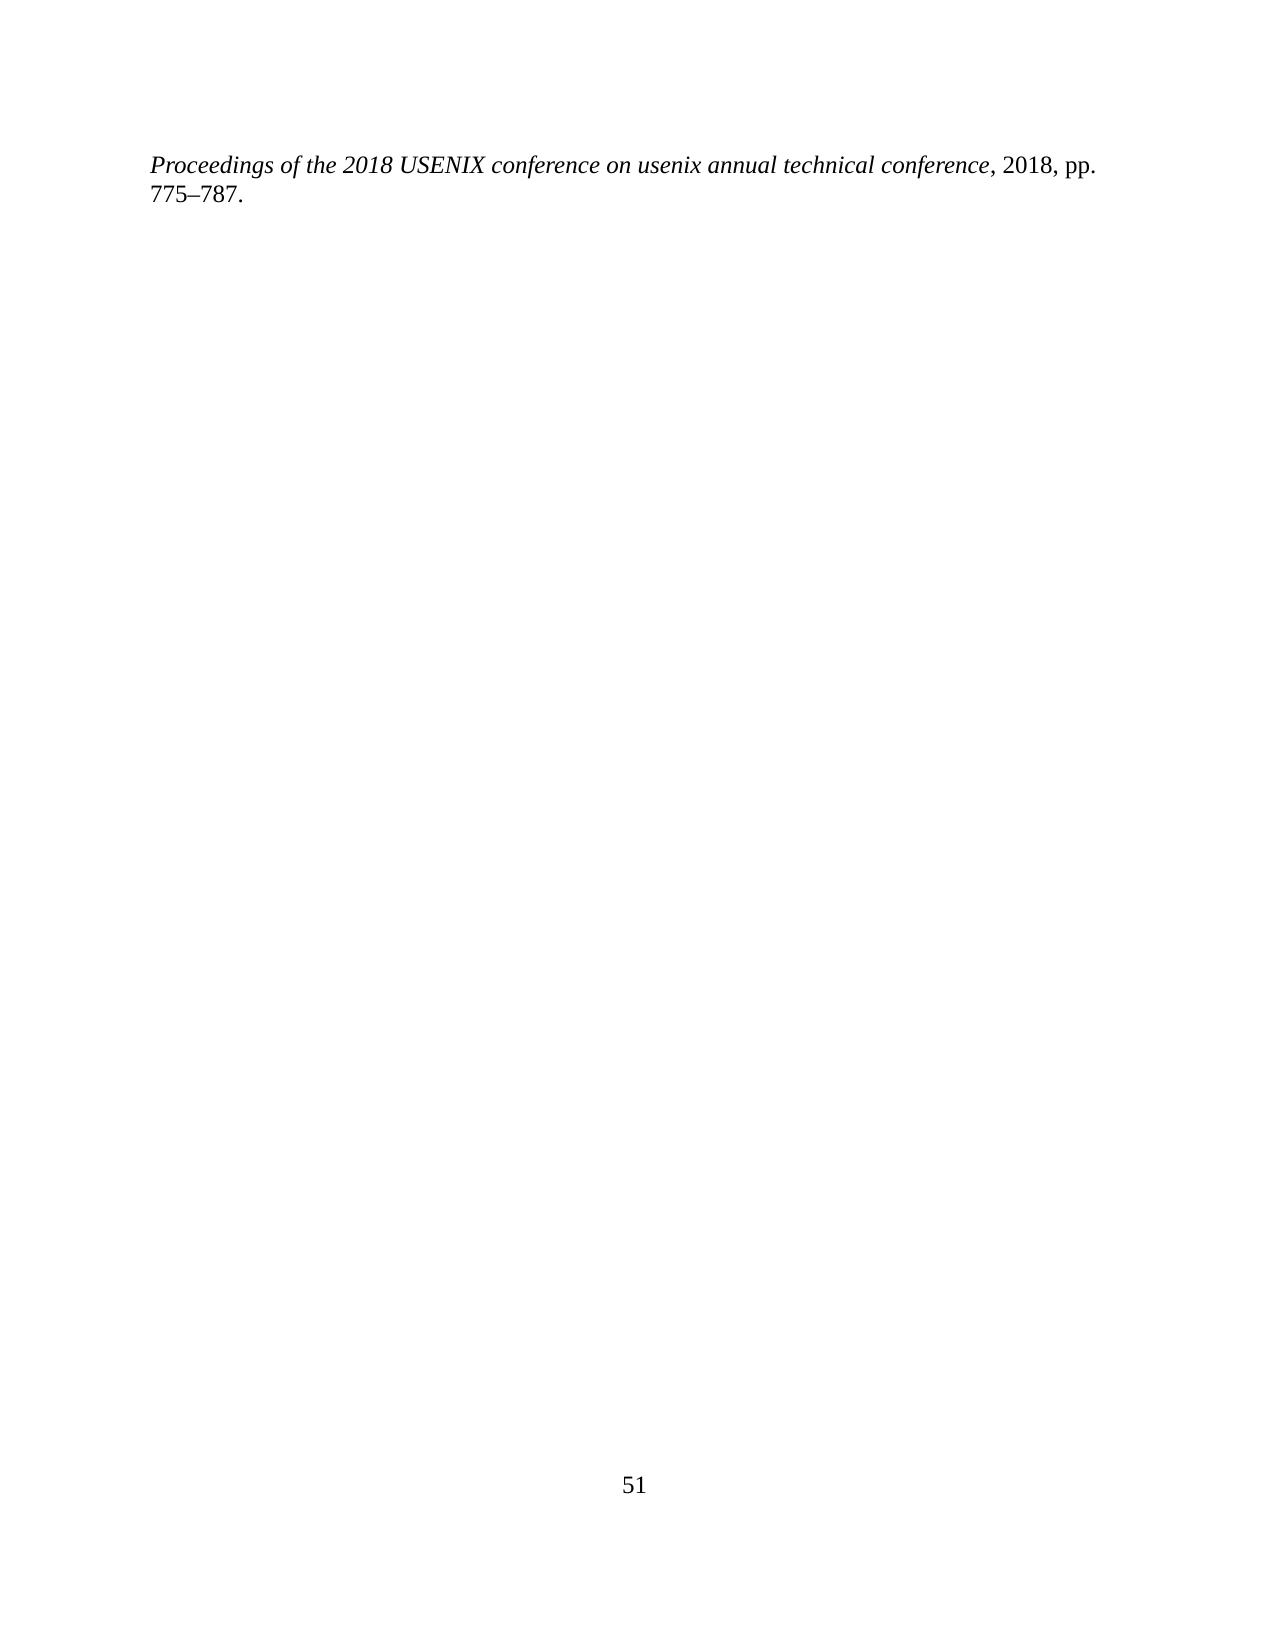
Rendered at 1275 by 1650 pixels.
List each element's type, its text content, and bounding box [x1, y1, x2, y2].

text Proceedings of the 2018 USENIX conference on usenix annual technical conference, 2018, pp. 775–787. [150, 150, 1125, 207]
